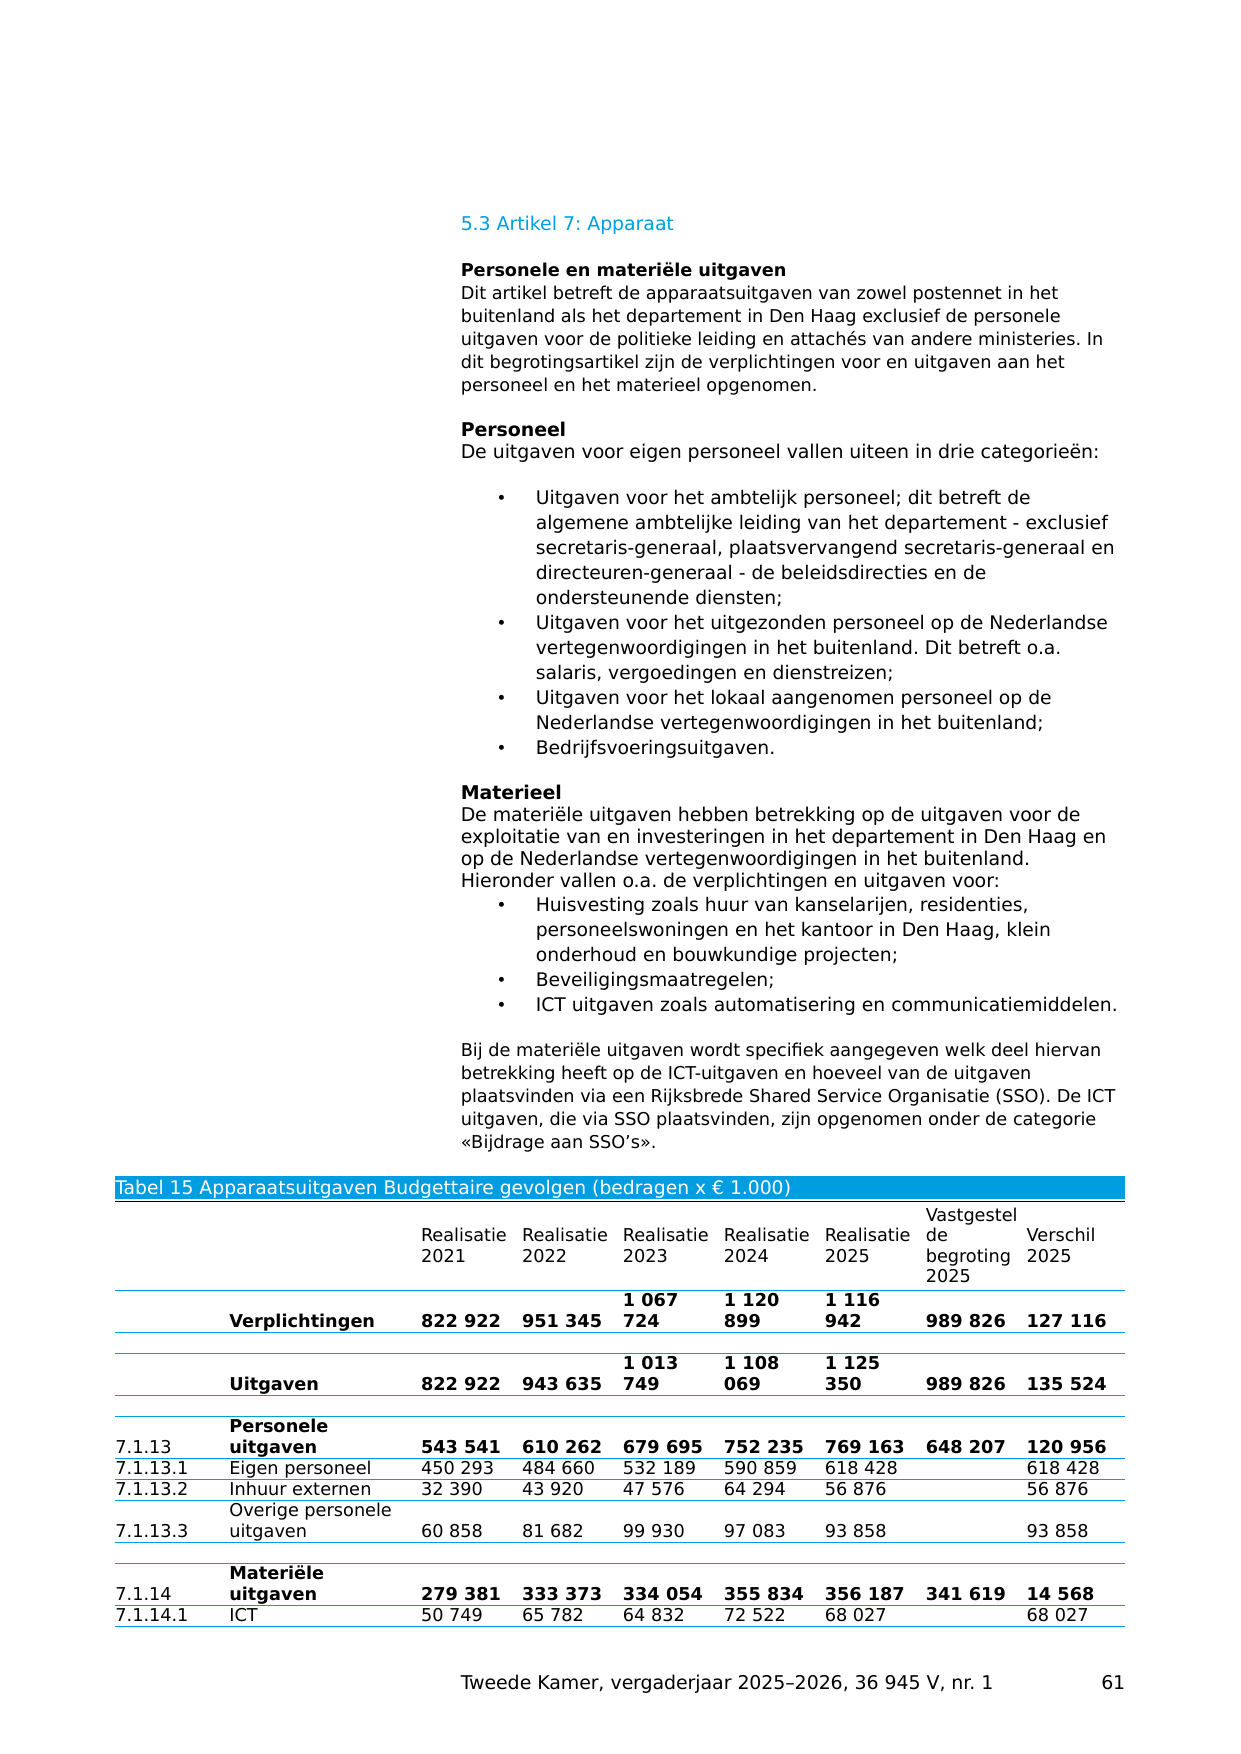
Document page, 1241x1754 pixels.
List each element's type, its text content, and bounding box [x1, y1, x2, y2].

table_cell [1024, 1396, 1125, 1416]
table_cell [226, 1396, 418, 1416]
table_cell 1 108 069 [721, 1354, 822, 1394]
table_cell [519, 1543, 620, 1563]
table_cell 943 635 [519, 1354, 620, 1394]
table_cell [923, 1543, 1023, 1563]
table_cell Uitgaven [226, 1354, 418, 1394]
text Personeel De uitgaven voor eigen personeel vallen uiteen in drie categorieën: [461, 419, 1125, 485]
table_cell 7.1.14 [115, 1564, 226, 1604]
table_cell 56 876 [1024, 1480, 1125, 1500]
table_cell 81 682 [519, 1501, 620, 1542]
table_cell 679 695 [620, 1417, 721, 1457]
table_cell 618 428 [822, 1459, 923, 1479]
table_cell [923, 1480, 1023, 1500]
table_cell Materiële uitgaven [226, 1564, 418, 1604]
table_cell [226, 1543, 418, 1563]
table_cell 99 930 [620, 1501, 721, 1542]
list Beveiligingsmaatregelen; [498, 967, 1125, 992]
table_cell [721, 1396, 822, 1416]
table_cell 7.1.13.1 [115, 1459, 226, 1479]
table_cell Overige personele uitgaven [226, 1501, 418, 1542]
table_cell 341 619 [923, 1564, 1023, 1604]
table_cell Realisatie 2023 [620, 1202, 721, 1290]
table_cell 610 262 [519, 1417, 620, 1457]
table_cell 1 116 942 [822, 1291, 923, 1332]
table_cell 450 293 [418, 1459, 519, 1479]
table_cell Eigen personeel [226, 1459, 418, 1479]
table_cell 68 027 [1024, 1606, 1125, 1626]
table_cell 43 920 [519, 1480, 620, 1500]
table_cell [115, 1202, 226, 1290]
table_cell 648 207 [923, 1417, 1023, 1457]
table_cell 7.1.14.1 [115, 1606, 226, 1626]
table_cell 47 576 [620, 1480, 721, 1500]
table_cell [822, 1333, 923, 1353]
text Bij de materiële uitgaven wordt specifiek aangegeven welk deel hiervan betrekking heeft op de ICT-uitgaven en hoeveel van de uitgaven plaatsvinden via een Rĳksbrede Shared Service Organisatie (SSO). De ICT uitgaven, die via SSO plaatsvinden, zijn opgenomen onder de categorie «Bĳdrage aan SSO’s». [461, 1038, 1125, 1153]
table_cell [418, 1543, 519, 1563]
list Huisvesting zoals huur van kanselarĳen, residenties, personeelswoningen en het kantoor in Den Haag, klein onderhoud en bouwkundige projecten; [498, 892, 1125, 967]
table_cell [721, 1543, 822, 1563]
table_cell [822, 1543, 923, 1563]
table_cell [418, 1333, 519, 1353]
table_cell [226, 1333, 418, 1353]
table_cell 333 373 [519, 1564, 620, 1604]
list Uitgaven voor het lokaal aangenomen personeel op de Nederlandse vertegenwoordigingen in het buitenland; [498, 685, 1125, 735]
table_cell 484 660 [519, 1459, 620, 1479]
table_cell 93 858 [822, 1501, 923, 1542]
table_cell 97 083 [721, 1501, 822, 1542]
table_cell 769 163 [822, 1417, 923, 1457]
table_cell 752 235 [721, 1417, 822, 1457]
table_cell [620, 1396, 721, 1416]
text Materieel De materiële uitgaven hebben betrekking op de uitgaven voor de exploitatie van en investeringen in het departement in Den Haag en op de Nederlandse vertegenwoordigingen in het buitenland. Hieronder vallen o.a. de verplichtingen en uitgaven voor: [461, 782, 1125, 892]
table_cell 590 859 [721, 1459, 822, 1479]
table_cell Personele uitgaven [226, 1417, 418, 1457]
table_cell 989 826 [923, 1291, 1023, 1332]
table_cell 135 524 [1024, 1354, 1125, 1394]
table_cell 50 749 [418, 1606, 519, 1626]
table_cell Vastgestelde begroting 2025 [923, 1202, 1023, 1290]
table_cell 68 027 [822, 1606, 923, 1626]
table_cell Realisatie 2022 [519, 1202, 620, 1290]
table_cell [1024, 1333, 1125, 1353]
table_cell 989 826 [923, 1354, 1023, 1394]
table_cell 7.1.13.3 [115, 1501, 226, 1542]
table_cell 120 956 [1024, 1417, 1125, 1457]
table_cell 60 858 [418, 1501, 519, 1542]
table_cell 334 054 [620, 1564, 721, 1604]
table_cell 822 922 [418, 1291, 519, 1332]
table_cell 822 922 [418, 1354, 519, 1394]
table_cell Verschil 2025 [1024, 1202, 1125, 1290]
table_cell 93 858 [1024, 1501, 1125, 1542]
table_cell 1 125 350 [822, 1354, 923, 1394]
table_cell 543 541 [418, 1417, 519, 1457]
table_cell Realisatie 2025 [822, 1202, 923, 1290]
table_cell [721, 1333, 822, 1353]
list Uitgaven voor het uitgezonden personeel op de Nederlandse vertegenwoordigingen in het buitenland. Dit betreft o.a. salaris, vergoedingen en dienstreizen; [498, 610, 1125, 685]
table_cell [923, 1606, 1023, 1626]
table_cell Verplichtingen [226, 1291, 418, 1332]
table_cell [519, 1333, 620, 1353]
table_cell 951 345 [519, 1291, 620, 1332]
table_cell Realisatie 2021 [418, 1202, 519, 1290]
table_cell 355 834 [721, 1564, 822, 1604]
table_cell [822, 1396, 923, 1416]
table_cell [115, 1543, 226, 1563]
table_cell 7.1.13 [115, 1417, 226, 1457]
table_cell [923, 1501, 1023, 1542]
table_cell 65 782 [519, 1606, 620, 1626]
table_cell [115, 1396, 226, 1416]
table_cell 14 568 [1024, 1564, 1125, 1604]
table_cell [519, 1396, 620, 1416]
table_cell 356 187 [822, 1564, 923, 1604]
table_cell 532 189 [620, 1459, 721, 1479]
table_cell [620, 1333, 721, 1353]
table_cell 72 522 [721, 1606, 822, 1626]
table_cell 7.1.13.2 [115, 1480, 226, 1500]
table_cell 1 120 899 [721, 1291, 822, 1332]
list ICT uitgaven zoals automatisering en communicatiemiddelen. [498, 992, 1125, 1017]
list Uitgaven voor het ambtelĳk personeel; dit betreft de algemene ambtelĳke leiding van het departement - exclusief secretaris-generaal, plaatsvervangend secretaris-generaal en directeuren-generaal - de beleidsdirecties en de ondersteunende diensten; [498, 485, 1125, 610]
table_cell Inhuur externen [226, 1480, 418, 1500]
table_cell ICT [226, 1606, 418, 1626]
table_cell 127 116 [1024, 1291, 1125, 1332]
table_cell 64 832 [620, 1606, 721, 1626]
table_cell [923, 1333, 1023, 1353]
list Bedrijfsvoeringsuitgaven. [498, 735, 1125, 760]
table_cell [418, 1396, 519, 1416]
table_cell 32 390 [418, 1480, 519, 1500]
table_cell [923, 1459, 1023, 1479]
table_cell 1 067 724 [620, 1291, 721, 1332]
table_cell 618 428 [1024, 1459, 1125, 1479]
table_cell [1024, 1543, 1125, 1563]
table_cell [115, 1291, 226, 1332]
table_cell 64 294 [721, 1480, 822, 1500]
table_cell [115, 1333, 226, 1353]
table_cell [226, 1202, 418, 1290]
table_cell 279 381 [418, 1564, 519, 1604]
table_cell 56 876 [822, 1480, 923, 1500]
table_cell 1 013 749 [620, 1354, 721, 1394]
title 5.3 Artikel 7: Apparaat [461, 213, 1125, 235]
text Personele en materiële uitgaven Dit artikel betreft de apparaatsuitgaven van zowel postennet in het buitenland als het departement in Den Haag exclusief de personele uitgaven voor de politieke leiding en attachés van andere ministeries. In dit begrotingsartikel zijn de verplichtingen voor en uitgaven aan het personeel en het materieel opgenomen. [461, 258, 1125, 396]
table_cell [115, 1354, 226, 1394]
table_cell [923, 1396, 1023, 1416]
table_cell Realisatie 2024 [721, 1202, 822, 1290]
table_cell [620, 1543, 721, 1563]
